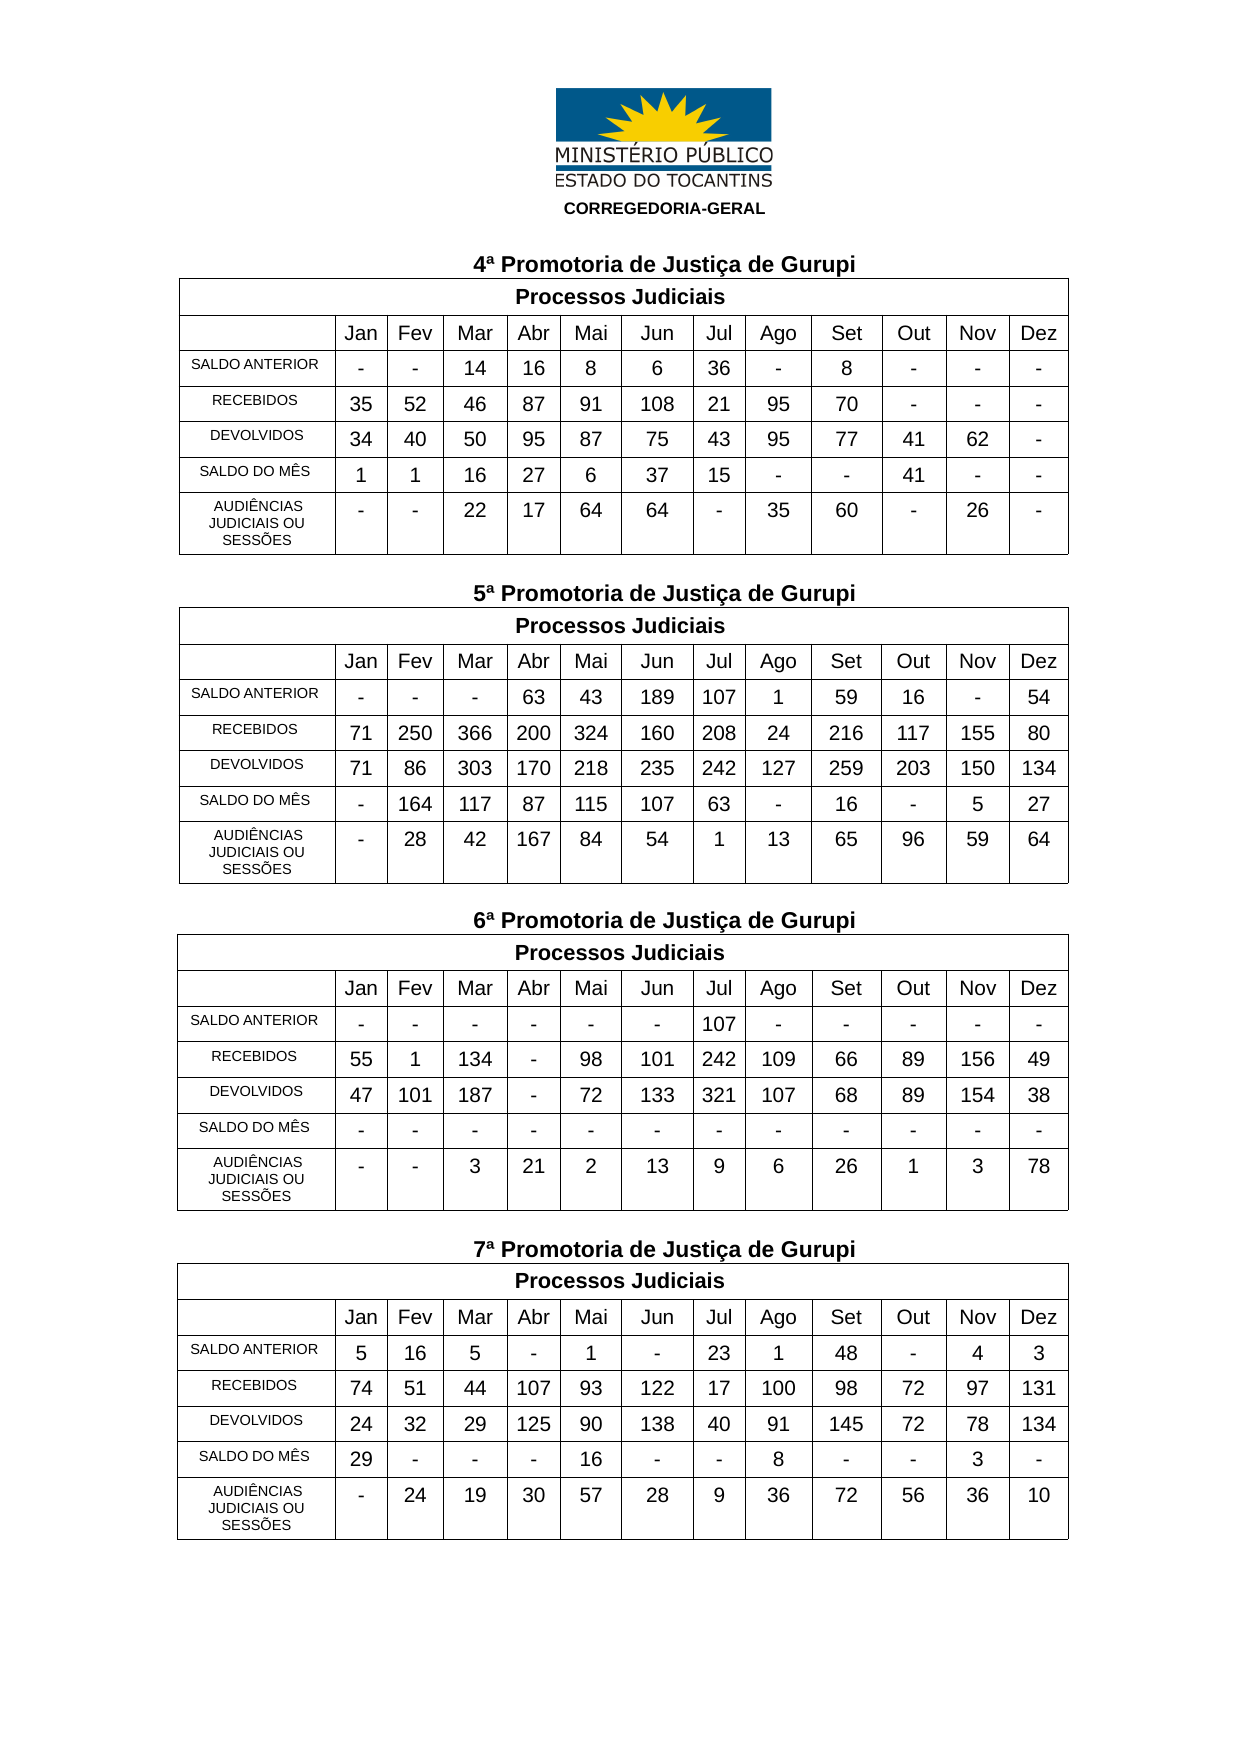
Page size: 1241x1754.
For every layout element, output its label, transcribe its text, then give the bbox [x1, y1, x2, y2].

table_cell 115 [561, 787, 621, 821]
table_cell 6 [561, 458, 621, 492]
table_cell - [883, 351, 946, 386]
table_cell RECEBIDOS [180, 387, 335, 421]
table_cell 321 [694, 1078, 745, 1112]
table_cell 156 [947, 1042, 1009, 1077]
table_cell 87 [508, 387, 560, 421]
table_cell 208 [694, 716, 745, 750]
table_cell 5 [947, 787, 1009, 821]
table_cell 74 [336, 1371, 387, 1406]
table_cell 66 [813, 1042, 881, 1077]
table_cell 107 [694, 680, 745, 714]
table_cell - [813, 1114, 881, 1148]
table_cell 164 [388, 787, 443, 821]
table_cell 16 [508, 351, 560, 386]
table_cell 72 [813, 1478, 881, 1539]
table_cell 28 [388, 822, 443, 883]
table_cell Abr [508, 1300, 560, 1335]
table_cell 93 [561, 1371, 621, 1406]
table_cell RECEBIDOS [178, 1371, 335, 1406]
table_cell - [388, 1149, 443, 1210]
table_cell [178, 1300, 335, 1335]
subtitle 5ª Promotoria de Justiça de Gurupi [177, 580, 1152, 607]
table_cell 117 [444, 787, 507, 821]
table_cell - [444, 1442, 507, 1477]
table_cell Nov [947, 316, 1009, 350]
table_cell 117 [882, 716, 946, 750]
table_cell - [1010, 422, 1068, 457]
table_cell [180, 316, 335, 350]
table_cell 87 [561, 422, 621, 457]
table_cell 1 [882, 1149, 946, 1210]
table_cell 23 [694, 1336, 745, 1370]
table_cell 8 [561, 351, 621, 386]
table_cell 5 [336, 1336, 387, 1370]
table_cell Set [813, 1300, 881, 1335]
table_cell Mar [444, 645, 507, 679]
table_cell - [336, 1114, 387, 1148]
table_cell 259 [812, 751, 881, 786]
table_cell 324 [561, 716, 621, 750]
table_cell 41 [883, 422, 946, 457]
table_cell 200 [508, 716, 560, 750]
table_cell RECEBIDOS [178, 1042, 335, 1077]
table_cell - [947, 387, 1009, 421]
table_cell 50 [444, 422, 507, 457]
table_cell Jul [694, 645, 745, 679]
table_cell 3 [1010, 1336, 1068, 1370]
table_cell - [1010, 458, 1068, 492]
table_cell AUDIÊNCIAS JUDICIAIS OU SESSÕES [178, 1478, 335, 1539]
table_cell Jan [336, 971, 387, 1006]
table_cell 109 [746, 1042, 812, 1077]
table_header Processos Judiciais [180, 608, 1068, 643]
table_cell 35 [336, 387, 387, 421]
table_cell 9 [694, 1149, 745, 1210]
table_cell - [947, 458, 1009, 492]
table_cell - [1010, 493, 1068, 554]
table_cell SALDO ANTERIOR [180, 680, 335, 714]
table_cell 72 [561, 1078, 621, 1112]
table_cell 55 [336, 1042, 387, 1077]
table_cell Mai [561, 971, 621, 1006]
table_header Processos Judiciais [178, 1264, 1068, 1299]
table_cell 36 [746, 1478, 812, 1539]
table_cell 98 [561, 1042, 621, 1077]
table_cell 62 [947, 422, 1009, 457]
table_cell - [883, 493, 946, 554]
table_cell - [508, 1007, 560, 1041]
table_cell 9 [694, 1478, 745, 1539]
table_cell - [882, 1336, 946, 1370]
table_cell - [508, 1114, 560, 1148]
table_cell 16 [444, 458, 507, 492]
table_cell - [1010, 1114, 1068, 1148]
table_cell 107 [694, 1007, 745, 1041]
table_cell 91 [746, 1407, 812, 1441]
table_cell SALDO ANTERIOR [178, 1336, 335, 1370]
table_cell 57 [561, 1478, 621, 1539]
table_cell 134 [444, 1042, 507, 1077]
table_cell - [883, 387, 946, 421]
table_cell 41 [883, 458, 946, 492]
table_cell 125 [508, 1407, 560, 1441]
table_cell 134 [1010, 751, 1068, 786]
table_cell SALDO ANTERIOR [180, 351, 335, 386]
table_cell 235 [622, 751, 693, 786]
table_cell - [336, 1478, 387, 1539]
table_cell 21 [508, 1149, 560, 1210]
table_cell - [947, 1007, 1009, 1041]
table_cell 5 [444, 1336, 507, 1370]
table_cell - [746, 351, 811, 386]
table_cell - [388, 1442, 443, 1477]
table_header Processos Judiciais [180, 279, 1068, 314]
table_header Processos Judiciais [178, 935, 1068, 970]
table_cell RECEBIDOS [180, 716, 335, 750]
table_cell 77 [812, 422, 882, 457]
table_cell - [336, 1149, 387, 1210]
table_cell 107 [746, 1078, 812, 1112]
table_cell Jul [694, 1300, 745, 1335]
table_cell 242 [694, 1042, 745, 1077]
table_cell Jan [336, 1300, 387, 1335]
table_cell 19 [444, 1478, 507, 1539]
table_cell 98 [813, 1371, 881, 1406]
table_cell AUDIÊNCIAS JUDICIAIS OU SESSÕES [180, 493, 335, 554]
table_cell 10 [1010, 1478, 1068, 1539]
table_cell 86 [388, 751, 443, 786]
table_cell - [746, 787, 811, 821]
table_cell 38 [1010, 1078, 1068, 1112]
table_cell Jun [622, 971, 693, 1006]
table_cell - [947, 351, 1009, 386]
table_cell 242 [694, 751, 745, 786]
table_cell 36 [947, 1478, 1009, 1539]
table_cell 91 [561, 387, 621, 421]
table_cell - [388, 680, 443, 714]
table_cell - [622, 1114, 693, 1148]
table_cell 64 [561, 493, 621, 554]
table_cell 8 [812, 351, 882, 386]
table_cell 107 [508, 1371, 560, 1406]
table_cell 65 [812, 822, 881, 883]
table_cell - [508, 1078, 560, 1112]
table_cell 127 [746, 751, 811, 786]
table_cell 47 [336, 1078, 387, 1112]
table_cell 63 [694, 787, 745, 821]
table_cell Jun [622, 316, 693, 350]
table_cell 131 [1010, 1371, 1068, 1406]
table_cell 6 [746, 1149, 812, 1210]
table_cell Dez [1010, 316, 1068, 350]
table_cell - [336, 680, 387, 714]
table_cell 2 [561, 1149, 621, 1210]
table_cell - [947, 680, 1009, 714]
table_cell - [561, 1007, 621, 1041]
table_cell 30 [508, 1478, 560, 1539]
table_cell Ago [746, 645, 811, 679]
table_cell 101 [388, 1078, 443, 1112]
table_cell 15 [694, 458, 745, 492]
table_cell Jan [336, 316, 387, 350]
table_cell 14 [444, 351, 507, 386]
table_cell 56 [882, 1478, 946, 1539]
table_cell 26 [813, 1149, 881, 1210]
table_cell 54 [622, 822, 693, 883]
table_cell 36 [694, 351, 745, 386]
table_cell DEVOLVIDOS [180, 422, 335, 457]
table_cell 78 [1010, 1149, 1068, 1210]
table_cell 154 [947, 1078, 1009, 1112]
table_cell Fev [388, 316, 443, 350]
table_cell - [1010, 1007, 1068, 1041]
table_cell 17 [694, 1371, 745, 1406]
table_cell - [622, 1007, 693, 1041]
table_cell Abr [508, 971, 560, 1006]
table_cell Mar [444, 1300, 507, 1335]
table_cell Jul [694, 971, 745, 1006]
table_cell 134 [1010, 1407, 1068, 1441]
table_cell 1 [336, 458, 387, 492]
table_cell 21 [694, 387, 745, 421]
table_cell 16 [882, 680, 946, 714]
table_cell - [508, 1042, 560, 1077]
table_cell - [336, 351, 387, 386]
table_cell Set [813, 971, 881, 1006]
table_cell Jul [694, 316, 745, 350]
table_cell 133 [622, 1078, 693, 1112]
table_cell 48 [813, 1336, 881, 1370]
table_cell - [1010, 1442, 1068, 1477]
table_cell Fev [388, 645, 443, 679]
table_cell Ago [746, 971, 812, 1006]
table_cell 49 [1010, 1042, 1068, 1077]
table_cell 87 [508, 787, 560, 821]
table_cell 84 [561, 822, 621, 883]
table_cell Nov [947, 645, 1009, 679]
table_cell 43 [561, 680, 621, 714]
table_cell 16 [561, 1442, 621, 1477]
table_cell 22 [444, 493, 507, 554]
table_cell 155 [947, 716, 1009, 750]
table_cell 72 [882, 1407, 946, 1441]
table_cell Jun [622, 645, 693, 679]
table_cell 160 [622, 716, 693, 750]
table_cell - [694, 1114, 745, 1148]
table_cell [178, 971, 335, 1006]
table_cell - [336, 1007, 387, 1041]
table_cell Mai [561, 645, 621, 679]
table_cell 44 [444, 1371, 507, 1406]
table_cell AUDIÊNCIAS JUDICIAIS OU SESSÕES [180, 822, 335, 883]
table_cell 1 [388, 458, 443, 492]
table_cell Fev [388, 971, 443, 1006]
table_cell Fev [388, 1300, 443, 1335]
table_cell 96 [882, 822, 946, 883]
table_cell 24 [388, 1478, 443, 1539]
table_cell 95 [746, 387, 811, 421]
subtitle 6ª Promotoria de Justiça de Gurupi [177, 907, 1152, 933]
table_cell 13 [622, 1149, 693, 1210]
table_cell 3 [444, 1149, 507, 1210]
table_cell 59 [947, 822, 1009, 883]
table_cell 16 [388, 1336, 443, 1370]
table_cell 250 [388, 716, 443, 750]
picture [556, 88, 773, 187]
table_cell Abr [508, 645, 560, 679]
table_cell - [746, 458, 811, 492]
table_cell Mai [561, 1300, 621, 1335]
table_cell Jun [622, 1300, 693, 1335]
table_cell 64 [622, 493, 693, 554]
table_cell Mar [444, 971, 507, 1006]
table_cell 8 [746, 1442, 812, 1477]
table_cell 150 [947, 751, 1009, 786]
table_cell 34 [336, 422, 387, 457]
table_cell - [812, 458, 882, 492]
table_cell 60 [812, 493, 882, 554]
table_cell Dez [1010, 971, 1068, 1006]
table_cell - [882, 1007, 946, 1041]
table_cell 29 [444, 1407, 507, 1441]
table_cell 122 [622, 1371, 693, 1406]
table_cell 37 [622, 458, 693, 492]
table_cell - [694, 1442, 745, 1477]
table_cell 1 [746, 680, 811, 714]
table_cell Dez [1010, 1300, 1068, 1335]
table_cell 95 [508, 422, 560, 457]
table_cell - [508, 1442, 560, 1477]
table_cell 70 [812, 387, 882, 421]
table_cell - [694, 493, 745, 554]
table_cell - [882, 1442, 946, 1477]
table_cell 145 [813, 1407, 881, 1441]
table_cell AUDIÊNCIAS JUDICIAIS OU SESSÕES [178, 1149, 335, 1210]
table_cell 24 [746, 716, 811, 750]
table_cell 27 [1010, 787, 1068, 821]
table_cell Abr [508, 316, 560, 350]
table_cell Set [812, 645, 881, 679]
table_cell - [388, 1007, 443, 1041]
table_cell 170 [508, 751, 560, 786]
table_cell SALDO DO MÊS [180, 787, 335, 821]
table_cell 59 [812, 680, 881, 714]
table_cell - [622, 1442, 693, 1477]
table_cell 29 [336, 1442, 387, 1477]
table_cell DEVOLVIDOS [178, 1078, 335, 1112]
table_cell Dez [1010, 645, 1068, 679]
table_cell 138 [622, 1407, 693, 1441]
table_cell 54 [1010, 680, 1068, 714]
table_cell 71 [336, 751, 387, 786]
table_cell 35 [746, 493, 811, 554]
table_cell 63 [508, 680, 560, 714]
table_cell Mai [561, 316, 621, 350]
table_cell 89 [882, 1078, 946, 1112]
table_cell Set [812, 316, 882, 350]
table_cell - [746, 1114, 812, 1148]
table_cell 46 [444, 387, 507, 421]
table_cell 218 [561, 751, 621, 786]
table_cell Mar [444, 316, 507, 350]
table_cell 1 [388, 1042, 443, 1077]
table_cell DEVOLVIDOS [180, 751, 335, 786]
table_cell Ago [746, 1300, 812, 1335]
subtitle 4ª Promotoria de Justiça de Gurupi [177, 251, 1152, 278]
table_cell 75 [622, 422, 693, 457]
table_cell - [813, 1442, 881, 1477]
table_cell 71 [336, 716, 387, 750]
table_cell 80 [1010, 716, 1068, 750]
table_cell - [622, 1336, 693, 1370]
table_cell 13 [746, 822, 811, 883]
table_cell 26 [947, 493, 1009, 554]
table_cell 28 [622, 1478, 693, 1539]
table_cell 3 [947, 1442, 1009, 1477]
table_cell 89 [882, 1042, 946, 1077]
table_cell - [388, 1114, 443, 1148]
table_cell 4 [947, 1336, 1009, 1370]
table_cell 216 [812, 716, 881, 750]
table_cell 27 [508, 458, 560, 492]
table_cell 90 [561, 1407, 621, 1441]
table_cell DEVOLVIDOS [178, 1407, 335, 1441]
table_cell 108 [622, 387, 693, 421]
table_cell 32 [388, 1407, 443, 1441]
table_cell 100 [746, 1371, 812, 1406]
table_cell - [336, 493, 387, 554]
table_cell - [336, 787, 387, 821]
table_cell 189 [622, 680, 693, 714]
table_cell - [1010, 387, 1068, 421]
table_cell 167 [508, 822, 560, 883]
table_cell 203 [882, 751, 946, 786]
table_cell 3 [947, 1149, 1009, 1210]
table_cell Out [882, 645, 946, 679]
table_cell - [947, 1114, 1009, 1148]
table_cell Nov [947, 971, 1009, 1006]
table_cell - [336, 822, 387, 883]
table_cell Jan [336, 645, 387, 679]
table_cell - [444, 680, 507, 714]
table_cell 1 [561, 1336, 621, 1370]
table_cell 1 [694, 822, 745, 883]
table_cell 52 [388, 387, 443, 421]
table_cell 24 [336, 1407, 387, 1441]
table_cell 43 [694, 422, 745, 457]
table_cell SALDO ANTERIOR [178, 1007, 335, 1041]
table_cell 72 [882, 1371, 946, 1406]
table_cell 107 [622, 787, 693, 821]
table_cell 303 [444, 751, 507, 786]
table_cell 95 [746, 422, 811, 457]
table_cell [180, 645, 335, 679]
table_cell 6 [622, 351, 693, 386]
table_cell 68 [813, 1078, 881, 1112]
table_cell - [561, 1114, 621, 1148]
table_cell 64 [1010, 822, 1068, 883]
table_cell - [388, 493, 443, 554]
table_cell - [388, 351, 443, 386]
table_cell 1 [746, 1336, 812, 1370]
table_cell 101 [622, 1042, 693, 1077]
table_cell 16 [812, 787, 881, 821]
table_cell 187 [444, 1078, 507, 1112]
table_cell - [444, 1007, 507, 1041]
table_cell 51 [388, 1371, 443, 1406]
table_cell - [444, 1114, 507, 1148]
table_cell SALDO DO MÊS [180, 458, 335, 492]
table_cell 42 [444, 822, 507, 883]
table_cell Out [882, 1300, 946, 1335]
table_cell 366 [444, 716, 507, 750]
table_cell Out [882, 971, 946, 1006]
table_cell Ago [746, 316, 811, 350]
table_cell - [1010, 351, 1068, 386]
table_cell 78 [947, 1407, 1009, 1441]
table_cell 17 [508, 493, 560, 554]
table_cell - [746, 1007, 812, 1041]
table_cell - [882, 1114, 946, 1148]
subtitle 7ª Promotoria de Justiça de Gurupi [177, 1236, 1152, 1263]
table_cell - [508, 1336, 560, 1370]
table_cell Out [883, 316, 946, 350]
table_cell Nov [947, 1300, 1009, 1335]
table_cell - [882, 787, 946, 821]
table_cell - [813, 1007, 881, 1041]
table_cell SALDO DO MÊS [178, 1442, 335, 1477]
table_cell 40 [388, 422, 443, 457]
table_cell 97 [947, 1371, 1009, 1406]
table_cell SALDO DO MÊS [178, 1114, 335, 1148]
table_cell 40 [694, 1407, 745, 1441]
